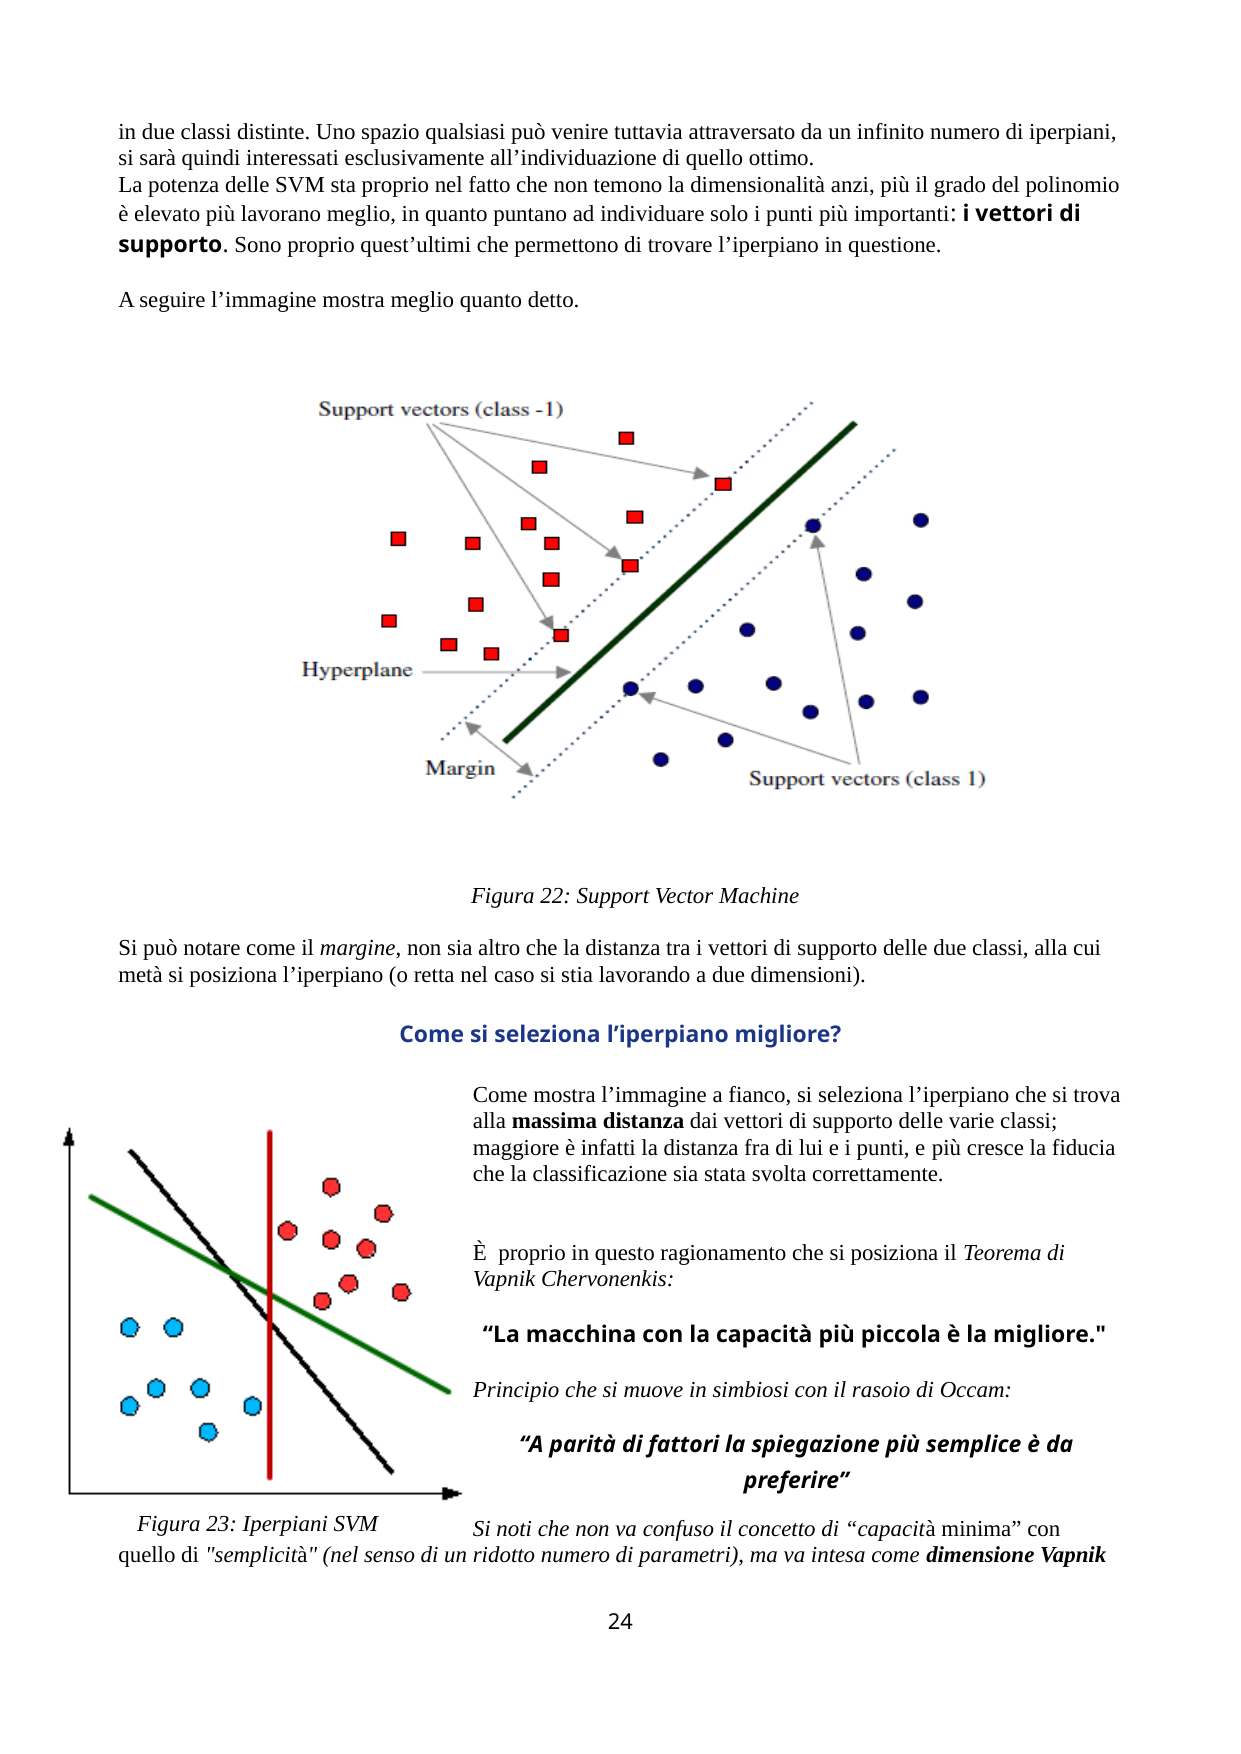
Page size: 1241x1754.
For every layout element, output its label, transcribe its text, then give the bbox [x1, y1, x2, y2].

text La potenza delle SVM sta proprio nel fatto che non temono la dimensionalità anzi, più il grado del polinomio è elevato più lavorano meglio, in quanto puntano ad individuare solo i punti più importanti: i vettori di supporto. Sono proprio quest’ultimi che permettono di trovare l’iperpiano in questione. [118, 171, 1122, 260]
text Come mostra l’immagine a fianco, si seleziona l’iperpiano che si trova alla massima distanza dai vettori di supporto delle varie classi; maggiore è infatti la distanza fra di lui e i punti, e più cresce la fiducia che la classificazione sia stata svolta correttamente. [44, 1081, 1122, 1186]
text Si può notare come il margine, non sia altro che la distanza tra i vettori di supporto delle due classi, alla cui metà si posiziona l’iperpiano (o retta nel caso si stia lavorando a due dimensioni). [118, 934, 1122, 987]
text “La macchina con la capacità più piccola è la migliore." [473, 1318, 1122, 1349]
picture [44, 1105, 473, 1511]
text A seguire l’immagine mostra meglio quanto detto. [118, 286, 1122, 312]
text Principio che si muove in simbiosi con il rasoio di Occam: [473, 1376, 1122, 1402]
picture [211, 350, 1067, 867]
text Figura 23: Iperpiani SVM [44, 1511, 473, 1537]
text Si noti che non va confuso il concetto di “capacità minima” con quello di "semplicità" (nel senso di un ridotto numero di parametri), ma va intesa come dimensione Vapnik [118, 1515, 1122, 1568]
text in due classi distinte. Uno spazio qualsiasi può venire tuttavia attraversato da un infinito numero di iperpiani, si sarà quindi interessati esclusivamente all’individuazione di quello ottimo. [118, 118, 1122, 171]
text È proprio in questo ragionamento che si posiziona il Teorema di Vapnik Chervonenkis: [473, 1239, 1122, 1292]
text Come si seleziona l’iperpiano migliore? [118, 1018, 1122, 1050]
text Figura 22: Support Vector Machine [211, 867, 1067, 908]
text “A parità di fattori la spiegazione più semplice è da preferire” [473, 1428, 1122, 1496]
